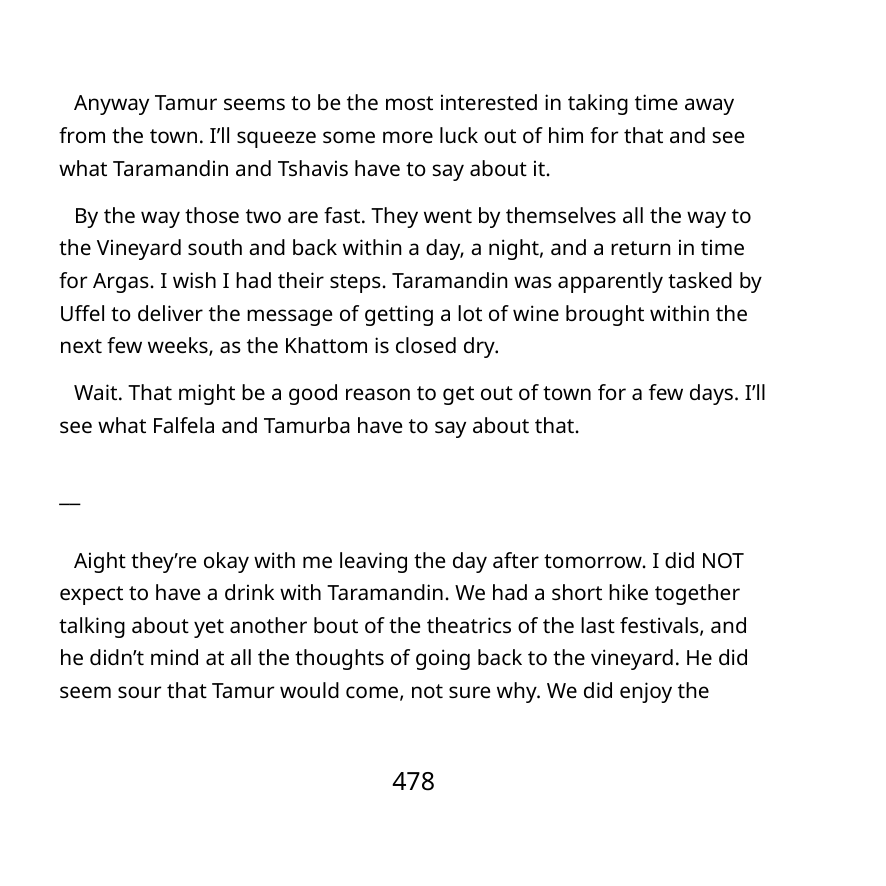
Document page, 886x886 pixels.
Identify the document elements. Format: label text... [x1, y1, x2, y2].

text By the way those two are fast. They went by themselves all the way to the Vineyard south and back within a day, a night, and a return in time for Argas. I wish I had their steps. Taramandin was apparently tasked by Uffel to deliver the message of getting a lot of wine brought within the next few weeks, as the Khattom is closed dry. [59, 201, 768, 360]
subtitle –– [59, 488, 768, 516]
text Wait. That might be a good reason to get out of town for a few days. I’ll see what Falfela and Tamurba have to say about that. [59, 378, 768, 439]
text Aight they’re okay with me leaving the day after tomorrow. I did NOT expect to have a drink with Taramandin. We had a short hike together talking about yet another bout of the theatrics of the last festivals, and he didn’t mind at all the thoughts of going back to the vineyard. He did seem sour that Tamur would come, not sure why. We did enjoy the [59, 546, 768, 704]
text Anyway Tamur seems to be the most interested in taking time away from the town. I’ll squeeze some more luck out of him for that and see what Taramandin and Tshavis have to say about it. [59, 88, 768, 182]
